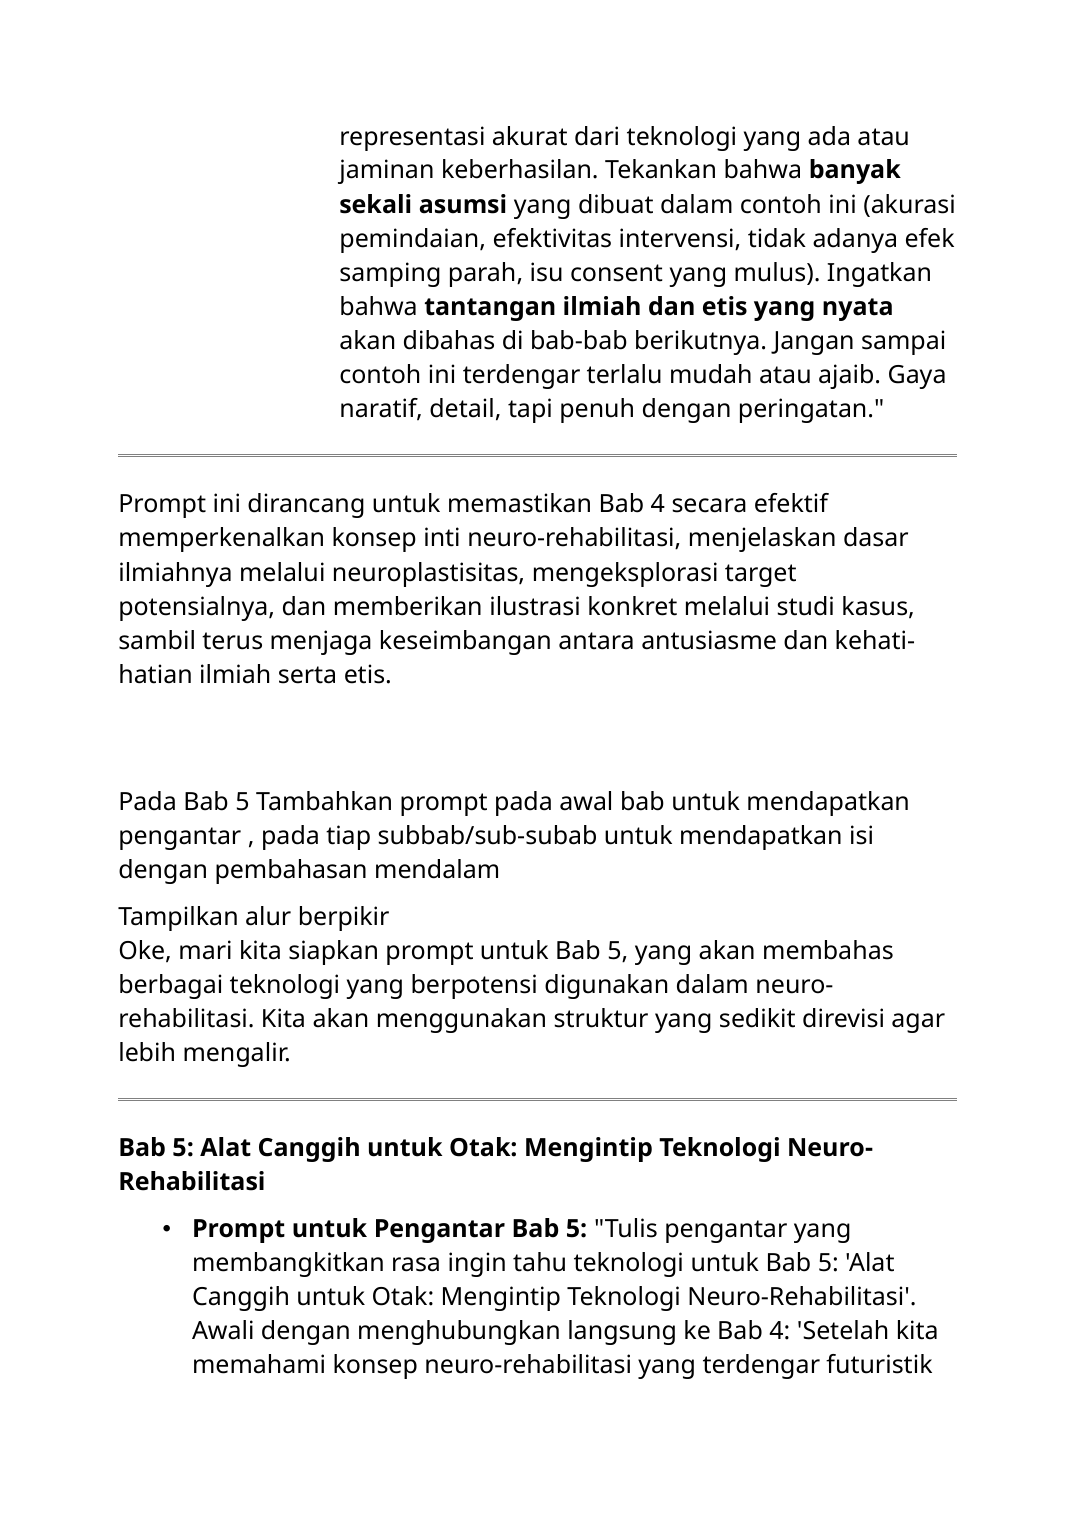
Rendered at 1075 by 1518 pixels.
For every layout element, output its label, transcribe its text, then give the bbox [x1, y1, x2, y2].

list Prompt untuk Pengantar Bab 5: "Tulis pengantar yang membangkitkan rasa ingin tahu teknologi untuk Bab 5: 'Alat Canggih untuk Otak: Mengintip Teknologi Neuro-Rehabilitasi'. Awali dengan menghubungkan langsung ke Bab 4: 'Setelah kita memahami konsep neuro-rehabilitasi yang terdengar futuristik [162, 1211, 957, 1381]
list representasi akurat dari teknologi yang ada atau jaminan keberhasilan. Tekankan bahwa banyak sekali asumsi yang dibuat dalam contoh ini (akurasi pemindaian, efektivitas intervensi, tidak adanya efek samping parah, isu consent yang mulus). Ingatkan bahwa tantangan ilmiah dan etis yang nyata akan dibahas di bab-bab berikutnya. Jangan sampai contoh ini terdengar terlalu mudah atau ajaib. Gaya naratif, detail, tapi penuh dengan peringatan." [309, 118, 957, 425]
text Tampilkan alur berpikir [118, 898, 957, 932]
text Oke, mari kita siapkan prompt untuk Bab 5, yang akan membahas berbagai teknologi yang berpotensi digunakan dalam neuro-rehabilitasi. Kita akan menggunakan struktur yang sedikit direvisi agar lebih mengalir. [118, 932, 957, 1068]
text Bab 5: Alat Canggih untuk Otak: Mengintip Teknologi Neuro-Rehabilitasi [118, 1130, 957, 1198]
text Prompt ini dirancang untuk memastikan Bab 4 secara efektif memperkenalkan konsep inti neuro-rehabilitasi, menjelaskan dasar ilmiahnya melalui neuroplastisitas, mengeksplorasi target potensialnya, dan memberikan ilustrasi konkret melalui studi kasus, sambil terus menjaga keseimbangan antara antusiasme dan kehati-hatian ilmiah serta etis. [118, 486, 957, 690]
text Pada Bab 5 Tambahkan prompt pada awal bab untuk mendapatkan pengantar , pada tiap subbab/sub-subab untuk mendapatkan isi dengan pembahasan mendalam [118, 783, 957, 886]
